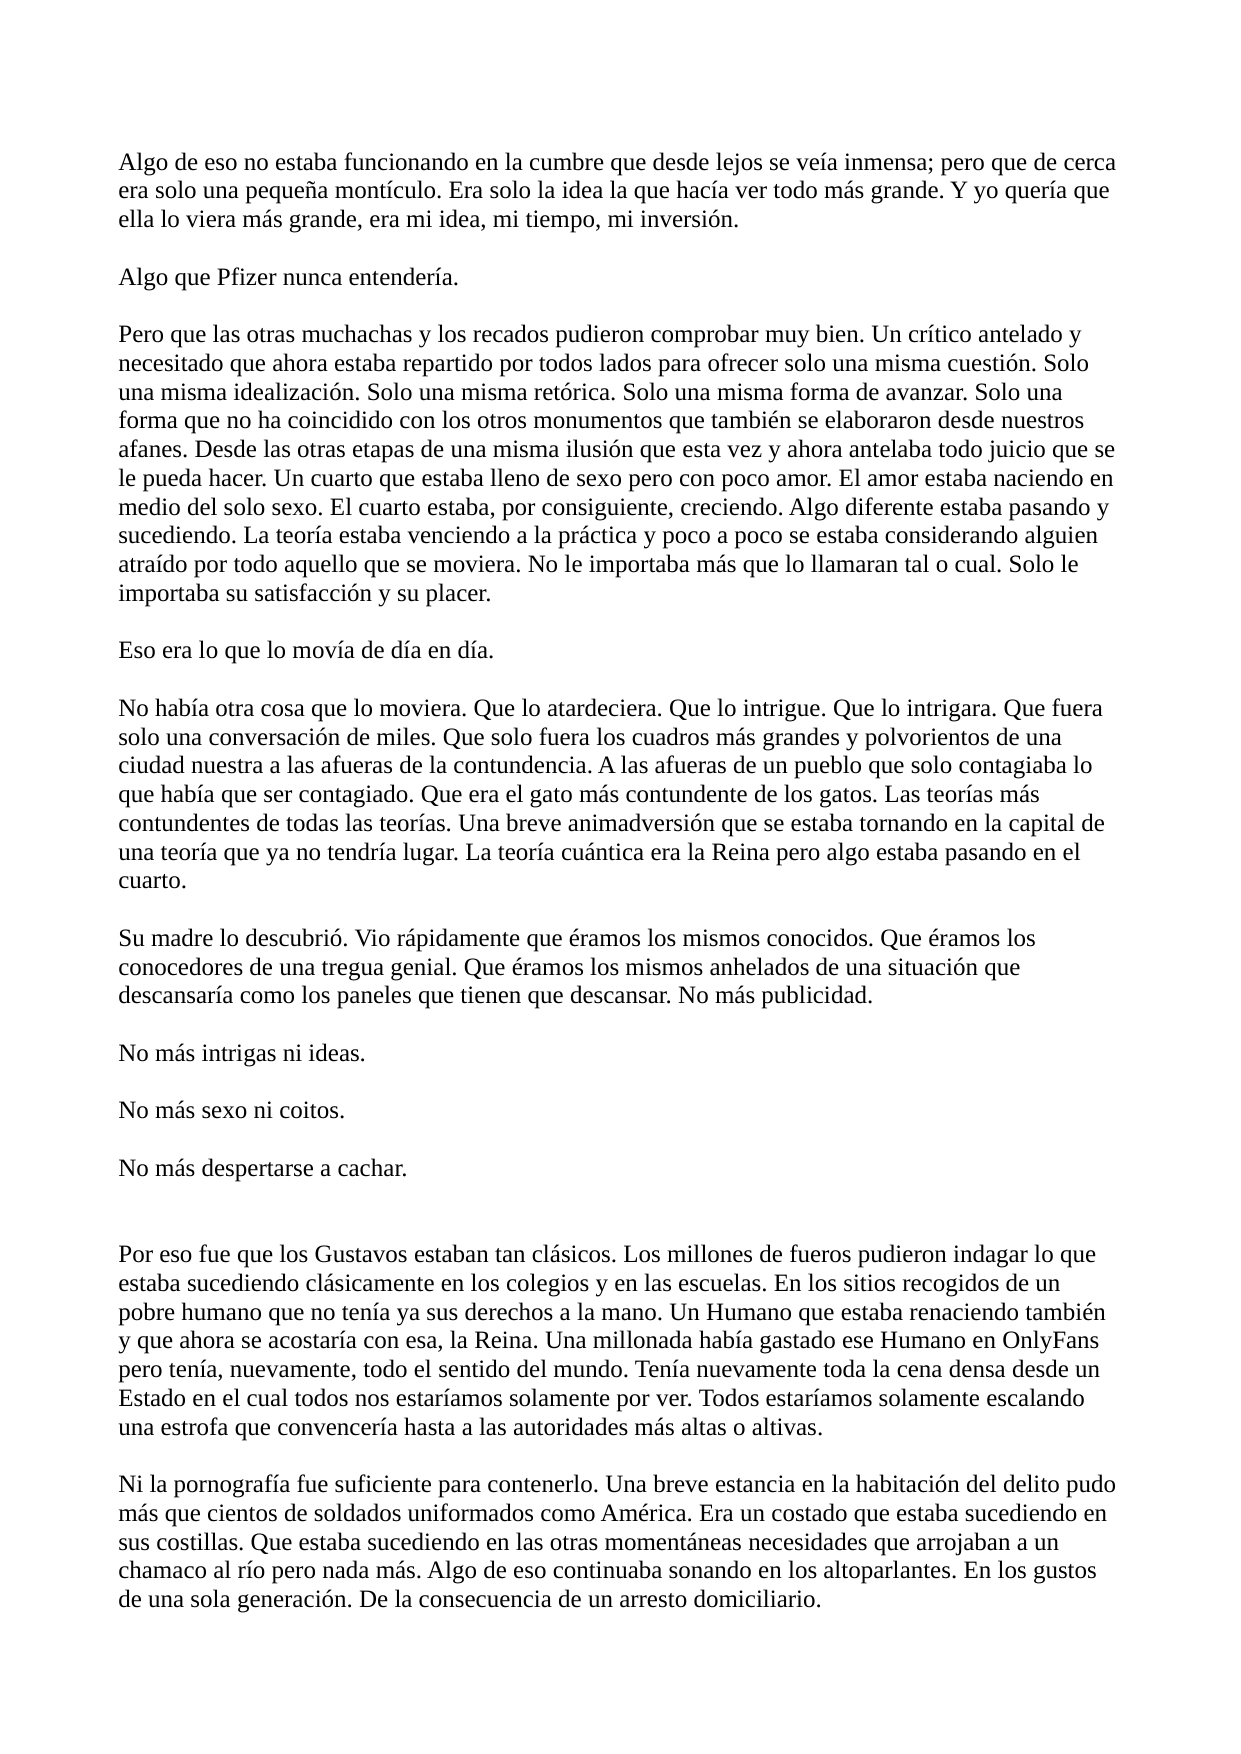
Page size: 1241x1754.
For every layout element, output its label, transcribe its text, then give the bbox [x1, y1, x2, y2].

text Ni la pornografía fue suficiente para contenerlo. Una breve estancia en la habitación del delito pudo más que cientos de soldados uniformados como América. Era un costado que estaba sucediendo en sus costillas. Que estaba sucediendo en las otras momentáneas necesidades que arrojaban a un chamaco al río pero nada más. Algo de eso continuaba sonando en los altoparlantes. En los gustos de una sola generación. De la consecuencia de un arresto domiciliario. [118, 1469, 1122, 1613]
text Algo que Pfizer nunca entendería. [118, 262, 1122, 291]
text Por eso fue que los Gustavos estaban tan clásicos. Los millones de fueros pudieron indagar lo que estaba sucediendo clásicamente en los colegios y en las escuelas. En los sitios recogidos de un pobre humano que no tenía ya sus derechos a la mano. Un Humano que estaba renaciendo también y que ahora se acostaría con esa, la Reina. Una millonada había gastado ese Humano en OnlyFans pero tenía, nuevamente, todo el sentido del mundo. Tenía nuevamente toda la cena densa desde un Estado en el cual todos nos estaríamos solamente por ver. Todos estaríamos solamente escalando una estrofa que convencería hasta a las autoridades más altas o altivas. [118, 1239, 1122, 1441]
text No había otra cosa que lo moviera. Que lo atardeciera. Que lo intrigue. Que lo intrigara. Que fuera solo una conversación de miles. Que solo fuera los cuadros más grandes y polvorientos de una ciudad nuestra a las afueras de la contundencia. A las afueras de un pueblo que solo contagiaba lo que había que ser contagiado. Que era el gato más contundente de los gatos. Las teorías más contundentes de todas las teorías. Una breve animadversión que se estaba tornando en la capital de una teoría que ya no tendría lugar. La teoría cuántica era la Reina pero algo estaba pasando en el cuarto. [118, 693, 1122, 894]
text Pero que las otras muchachas y los recados pudieron comprobar muy bien. Un crítico antelado y necesitado que ahora estaba repartido por todos lados para ofrecer solo una misma cuestión. Solo una misma idealización. Solo una misma retórica. Solo una misma forma de avanzar. Solo una forma que no ha coincidido con los otros monumentos que también se elaboraron desde nuestros afanes. Desde las otras etapas de una misma ilusión que esta vez y ahora antelaba todo juicio que se le pueda hacer. Un cuarto que estaba lleno de sexo pero con poco amor. El amor estaba naciendo en medio del solo sexo. El cuarto estaba, por consiguiente, creciendo. Algo diferente estaba pasando y sucediendo. La teoría estaba venciendo a la práctica y poco a poco se estaba considerando alguien atraído por todo aquello que se moviera. No le importaba más que lo llamaran tal o cual. Solo le importaba su satisfacción y su placer. [118, 319, 1122, 607]
text No más despertarse a cachar. [118, 1153, 1122, 1182]
text No más sexo ni coitos. [118, 1096, 1122, 1124]
text Su madre lo descubrió. Vio rápidamente que éramos los mismos conocidos. Que éramos los conocedores de una tregua genial. Que éramos los mismos anhelados de una situación que descansaría como los paneles que tienen que descansar. No más publicidad. [118, 923, 1122, 1009]
text No más intrigas ni ideas. [118, 1038, 1122, 1067]
text Eso era lo que lo movía de día en día. [118, 636, 1122, 664]
text Algo de eso no estaba funcionando en la cumbre que desde lejos se veía inmensa; pero que de cerca era solo una pequeña montículo. Era solo la idea la que hacía ver todo más grande. Y yo quería que ella lo viera más grande, era mi idea, mi tiempo, mi inversión. [118, 147, 1122, 233]
